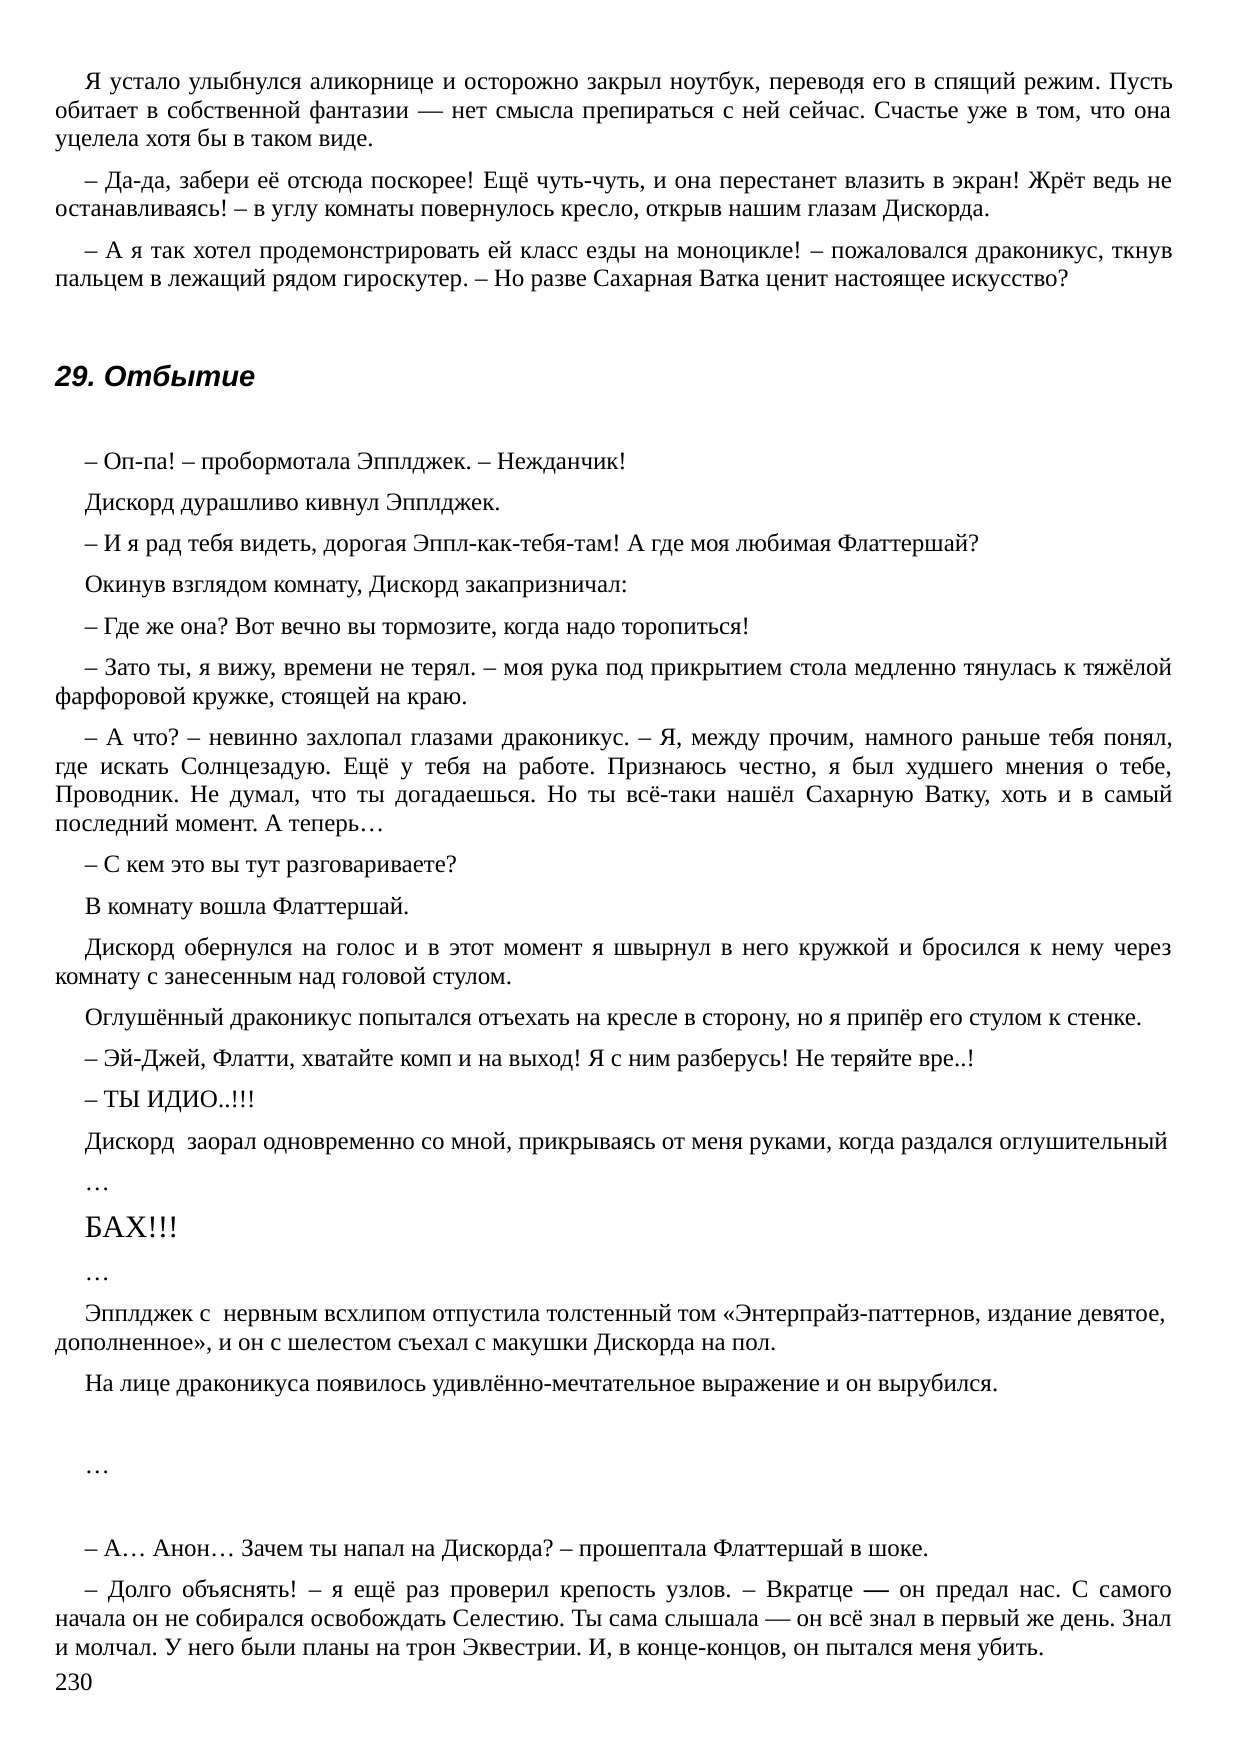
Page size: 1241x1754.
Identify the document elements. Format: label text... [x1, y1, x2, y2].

text – Зато ты, я вижу, времени не терял. – моя рука под прикрытием стола медленно тянулась к тяжёлой фарфоровой кружке, стоящей на краю. [55, 652, 1173, 709]
text – ТЫ ИДИО..!!! [55, 1084, 1173, 1113]
text – А… Анон… Зачем ты напал на Дискорда? – прошептала Флаттершай в шоке. [55, 1533, 1173, 1562]
text – Да-да, забери её отсюда поскорее! Ещё чуть-чуть, и она перестанет влазить в экран! Жрёт ведь не останавливаясь! – в углу комнаты повернулось кресло, открыв нашим глазам Дискорда. [55, 165, 1173, 222]
text – И я рад тебя видеть, дорогая Эппл-как-тебя-там! А где моя любимая Флаттершай? [55, 528, 1173, 557]
text БАХ!!! [55, 1208, 1173, 1244]
text – С кем это вы тут разговариваете? [55, 849, 1173, 878]
subtitle 29. Отбытие [55, 358, 1173, 392]
text Дискорд обернулся на голос и в этот момент я швырнул в него кружкой и бросился к нему через комнату с занесенным над головой стулом. [55, 932, 1173, 989]
text На лице драконикуса появилось удивлённо-мечтательное выражение и он вырубился. [55, 1368, 1173, 1397]
text – А что? – невинно захлопал глазами драконикус. – Я, между прочим, намного раньше тебя понял, где искать Солнцезадую. Ещё у тебя на работе. Признаюсь честно, я был худшего мнения о тебе, Проводник. Не думал, что ты догадаешься. Но ты всё-таки нашёл Сахарную Ватку, хоть и в самый последний момент. А теперь… [55, 722, 1173, 837]
text – Где же она? Вот вечно вы тормозите, когда надо торопиться! [55, 611, 1173, 639]
text Эпплджек с нервным всхлипом отпустила толстенный том «Энтерпрайз-паттернов, издание девятое, дополненное», и он с шелестом съехал с макушки Дискорда на пол. [55, 1298, 1173, 1356]
text … [55, 1451, 1173, 1479]
text Оглушённый драконикус попытался отъехать на кресле в сторону, но я припёр его стулом к стенке. [55, 1002, 1173, 1031]
text – Оп-па! – пробормотала Эпплджек. – Нежданчик! [55, 446, 1173, 474]
text – Долго объяснять! – я ещё раз проверил крепость узлов. – Вкратце — он предал нас. С самого начала он не собирался освобождать Селестию. Ты сама слышала — он всё знал в первый же день. Знал и молчал. У него были планы на трон Эквестрии. И, в конце-концов, он пытался меня убить. [55, 1574, 1173, 1661]
text Дискорд заорал одновременно со мной, прикрываясь от меня руками, когда раздался оглушительный [55, 1126, 1173, 1154]
text – А я так хотел продемонстрировать ей класс езды на моноцикле! – пожаловался драконикус, ткнув пальцем в лежащий рядом гироскутер. – Но разве Сахарная Ватка ценит настоящее искусство? [55, 235, 1173, 292]
text Дискорд дурашливо кивнул Эпплджек. [55, 487, 1173, 516]
text Я устало улыбнулся аликорнице и осторожно закрыл ноутбук, переводя его в спящий режим. Пусть обитает в собственной фантазии — нет смысла препираться с ней сейчас. Счастье уже в том, что она уцелела хотя бы в таком виде. [55, 66, 1173, 152]
text В комнату вошла Флаттершай. [55, 891, 1173, 919]
text Окинув взглядом комнату, Дискорд закапризничал: [55, 569, 1173, 598]
text … [55, 1167, 1173, 1196]
text … [55, 1257, 1173, 1286]
text – Эй-Джей, Флатти, хватайте комп и на выход! Я с ним разберусь! Не теряйте вре..! [55, 1043, 1173, 1072]
